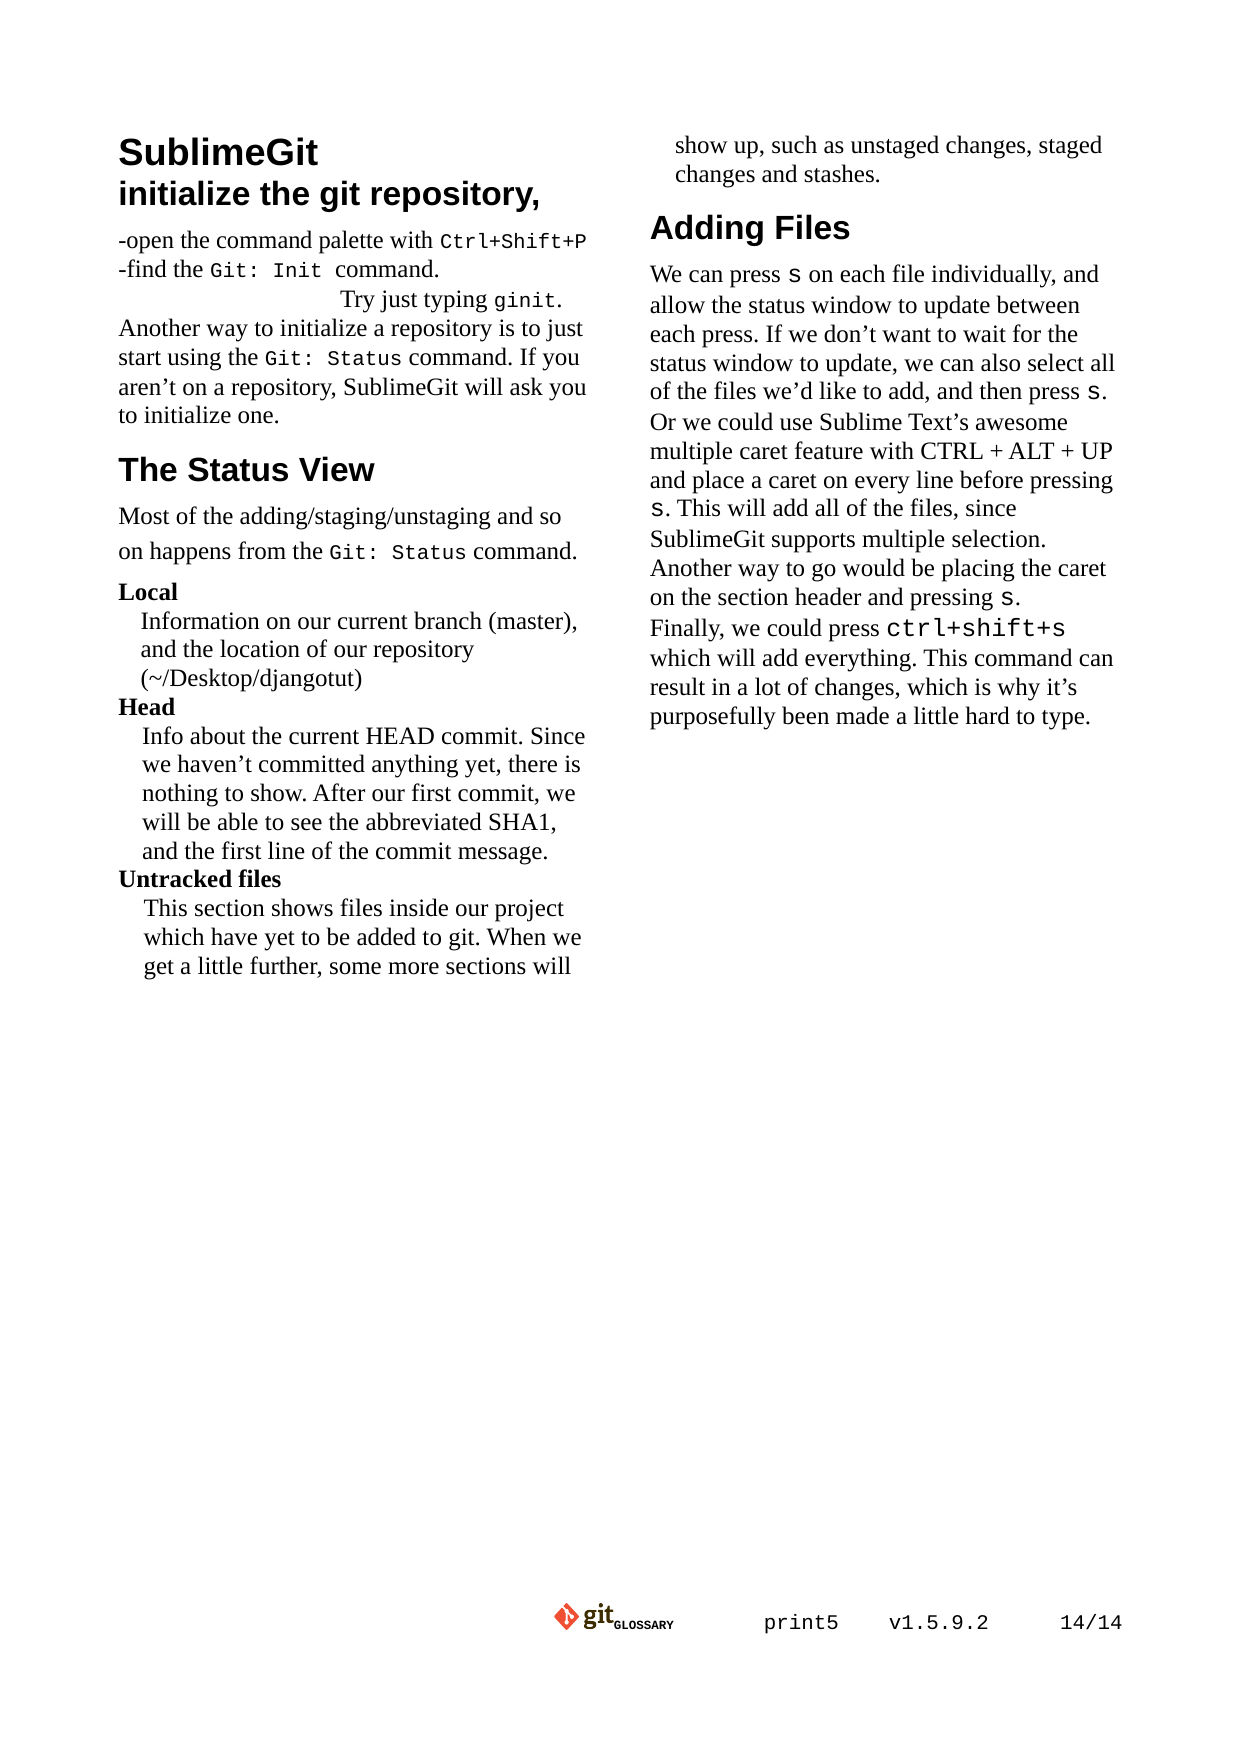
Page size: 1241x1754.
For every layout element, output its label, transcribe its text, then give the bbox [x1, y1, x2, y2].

text Try just typing ginit. [118, 284, 591, 313]
text Most of the adding/staging/unstaging and so on happens from the Git: Status command. [118, 501, 591, 565]
subtitle The Status View [118, 450, 591, 489]
text -open the command palette with Ctrl+Shift+P [118, 225, 591, 254]
subtitle Local [118, 577, 591, 606]
text We can press s on each file individually, and allow the status window to update between each press. If we don’t want to wait for the status window to update, we can also select all of the files we’d like to add, and then press s. Or we could use Sublime Text’s awesome multiple caret feature with CTRL + ALT + UP and place a caret on every line before pressing s. This will add all of the files, since SublimeGit supports multiple selection. [649, 259, 1122, 553]
list Info about the current HEAD commit. Since we haven’t committed anything yet, there is nothing to show. After our first commit, we will be able to see the abbreviated SHA1, and the first line of the commit message. [142, 721, 591, 864]
list show up, such as unstaged changes, staged changes and stashes. [675, 130, 1122, 187]
subtitle Untracked files [118, 864, 591, 893]
subtitle initialize the git repository, [118, 173, 591, 212]
text Finally, we could press ctrl+shift+s which will add everything. This command can result in a lot of changes, which is why it’s purposefully been made a little hard to type. [649, 613, 1122, 730]
subtitle Head [118, 692, 591, 721]
text Another way to go would be placing the caret on the section header and pressing s. [649, 553, 1122, 613]
text -find the Git: Init command. [118, 254, 591, 284]
subtitle Adding Files [649, 208, 1122, 247]
list Information on our current branch (master), and the location of our repository (~/Desktop/djangotut) [140, 606, 591, 692]
text Another way to initialize a repository is to just start using the Git: Status command. If you aren’t on a repository, SublimeGit will ask you to initialize one. [118, 313, 591, 429]
subtitle SublimeGit [118, 130, 591, 173]
list This section shows files inside our project which have yet to be added to git. When we get a little further, some more sections will [143, 893, 591, 979]
picture [554, 1603, 614, 1630]
